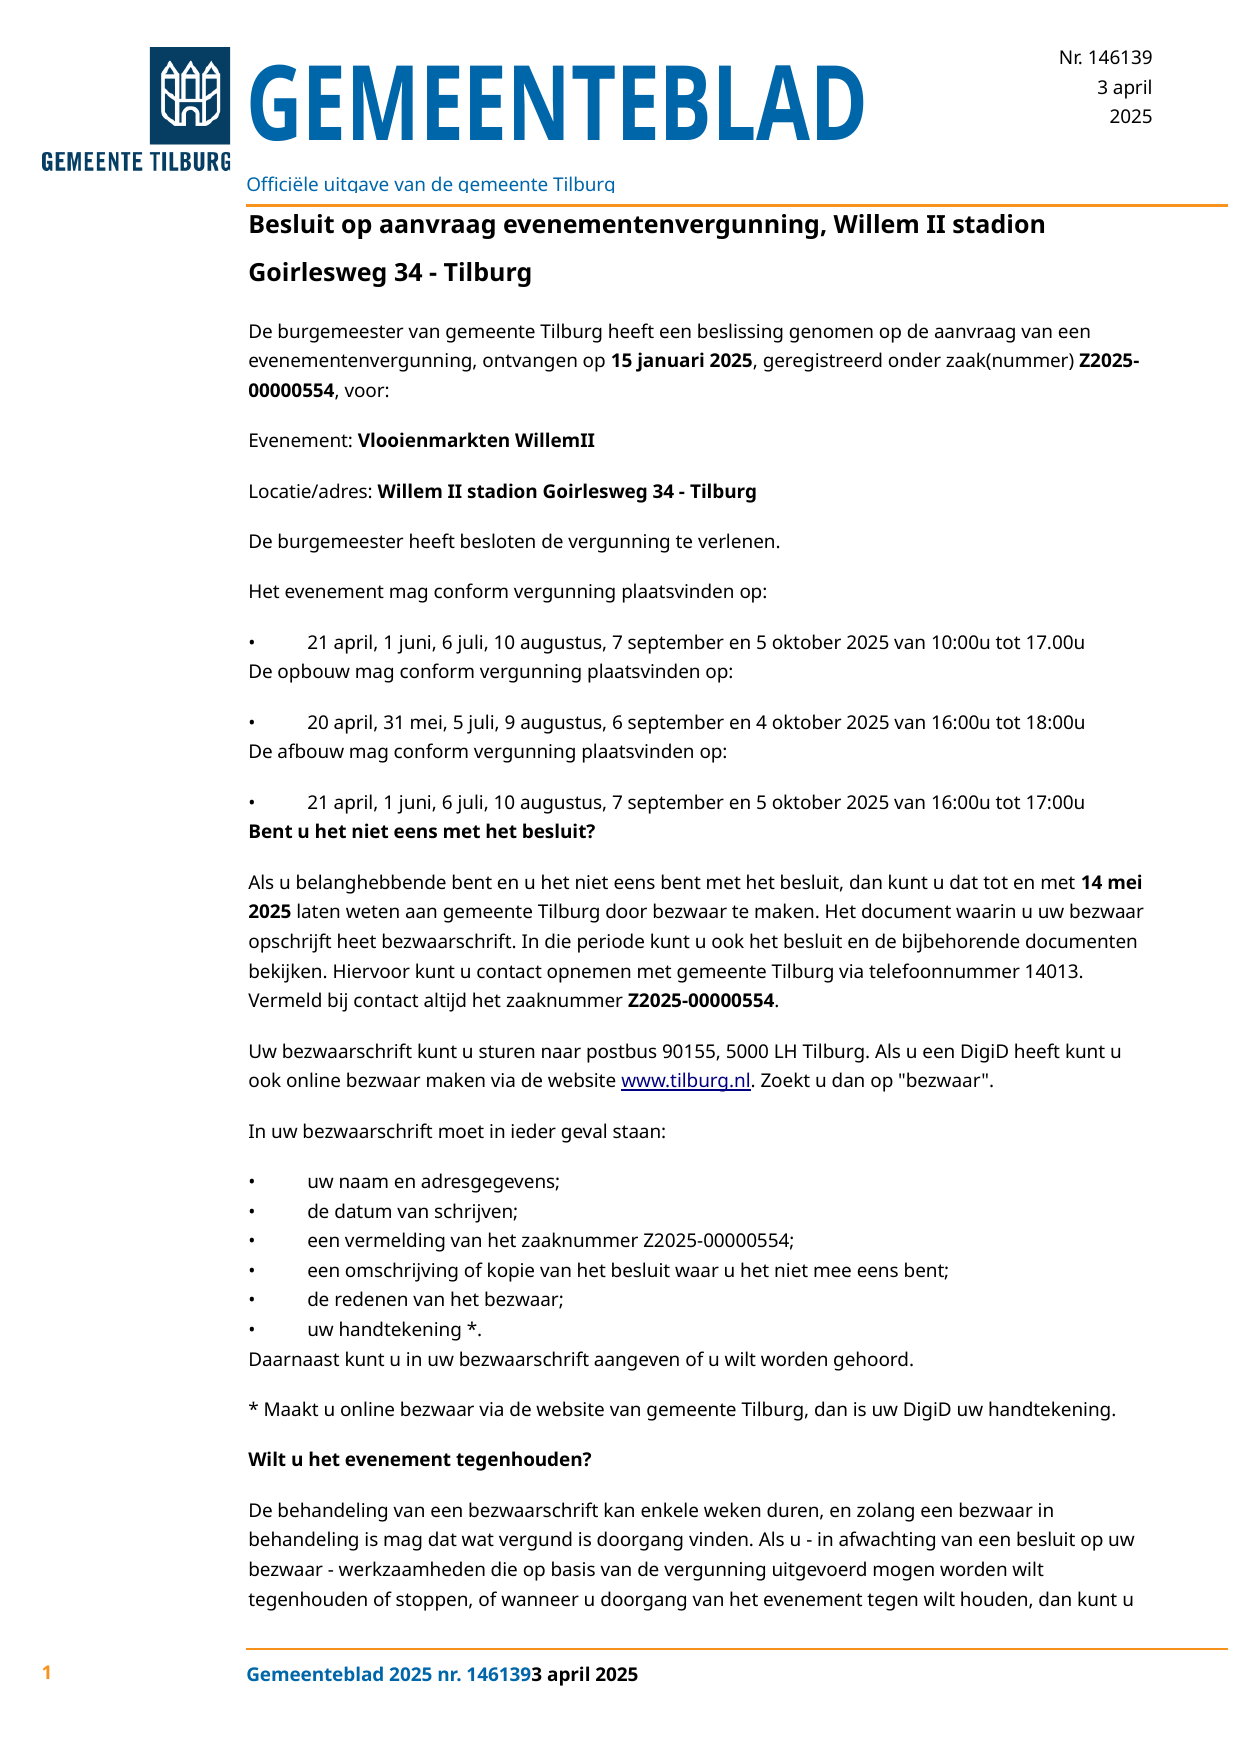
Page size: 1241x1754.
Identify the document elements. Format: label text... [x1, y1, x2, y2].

list 21 april, 1 juni, 6 juli, 10 augustus, 7 september en 5 oktober 2025 van 16:00u tot 17:00u [248, 789, 1152, 815]
list een vermelding van het zaaknummer Z2025-00000554; [248, 1227, 1152, 1253]
text Daarnaast kunt u in uw bezwaarschrift aangeven of u wilt worden gehoord. [248, 1346, 1152, 1372]
list 21 april, 1 juni, 6 juli, 10 augustus, 7 september en 5 oktober 2025 van 10:00u tot 17.00u [248, 629, 1152, 655]
list een omschrijving of kopie van het besluit waar u het niet mee eens bent; [248, 1257, 1152, 1283]
text De burgemeester heeft besloten de vergunning te verlenen. [248, 528, 1152, 554]
text De opbouw mag conform vergunning plaatsvinden op: [248, 659, 1152, 684]
text Wilt u het evenement tegenhouden? [248, 1447, 1152, 1472]
list 20 april, 31 mei, 5 juli, 9 augustus, 6 september en 4 oktober 2025 van 16:00u tot 18:00u [248, 709, 1152, 735]
text Bent u het niet eens met het besluit? [248, 819, 1152, 844]
list uw handtekening *. [248, 1316, 1152, 1342]
text Uw bezwaarschrift kunt u sturen naar postbus 90155, 5000 LH Tilburg. Als u een DigiD heeft kunt u ook online bezwaar maken via de website www.tilburg.nl. Zoekt u dan op "bezwaar". [248, 1038, 1152, 1093]
list uw naam en adresgegevens; [248, 1168, 1152, 1194]
list de redenen van het bezwaar; [248, 1287, 1152, 1312]
text Besluit op aanvraag evenementenvergunning, Willem II stadion Goirlesweg 34 - Tilburg [248, 207, 1152, 288]
text In uw bezwaarschrift moet in ieder geval staan: [248, 1118, 1152, 1144]
text De behandeling van een bezwaarschrift kan enkele weken duren, en zolang een bezwaar in behandeling is mag dat wat vergund is doorgang vinden. Als u - in afwachting van een besluit op uw bezwaar - werkzaamheden die op basis van de vergunning uitgevoerd mogen worden wilt tegenhouden of stoppen, of wanneer u doorgang van het evenement tegen wilt houden, dan kunt u [248, 1497, 1152, 1612]
text Als u belanghebbende bent en u het niet eens bent met het besluit, dan kunt u dat tot en met 14 mei 2025 laten weten aan gemeente Tilburg door bezwaar te maken. Het document waarin u uw bezwaar opschrijft heet bezwaarschrift. In die periode kunt u ook het besluit en de bijbehorende documenten bekijken. Hiervoor kunt u contact opnemen met gemeente Tilburg via telefoonnummer 14013. Vermeld bij contact altijd het zaaknummer Z2025-00000554. [248, 869, 1152, 1013]
text Locatie/adres: Willem II stadion Goirlesweg 34 - Tilburg [248, 478, 1152, 504]
text * Maakt u online bezwaar via de website van gemeente Tilburg, dan is uw DigiD uw handtekening. [248, 1396, 1152, 1422]
text Evenement: Vlooienmarkten WillemII [248, 427, 1152, 453]
text De burgemeester van gemeente Tilburg heeft een beslissing genomen op de aanvraag van een evenementenvergunning, ontvangen op 15 januari 2025, geregistreerd onder zaak(nummer) Z2025-00000554, voor: [248, 318, 1152, 403]
list de datum van schrijven; [248, 1198, 1152, 1224]
text Het evenement mag conform vergunning plaatsvinden op: [248, 579, 1152, 604]
text De afbouw mag conform vergunning plaatsvinden op: [248, 739, 1152, 764]
picture [41, 47, 231, 172]
